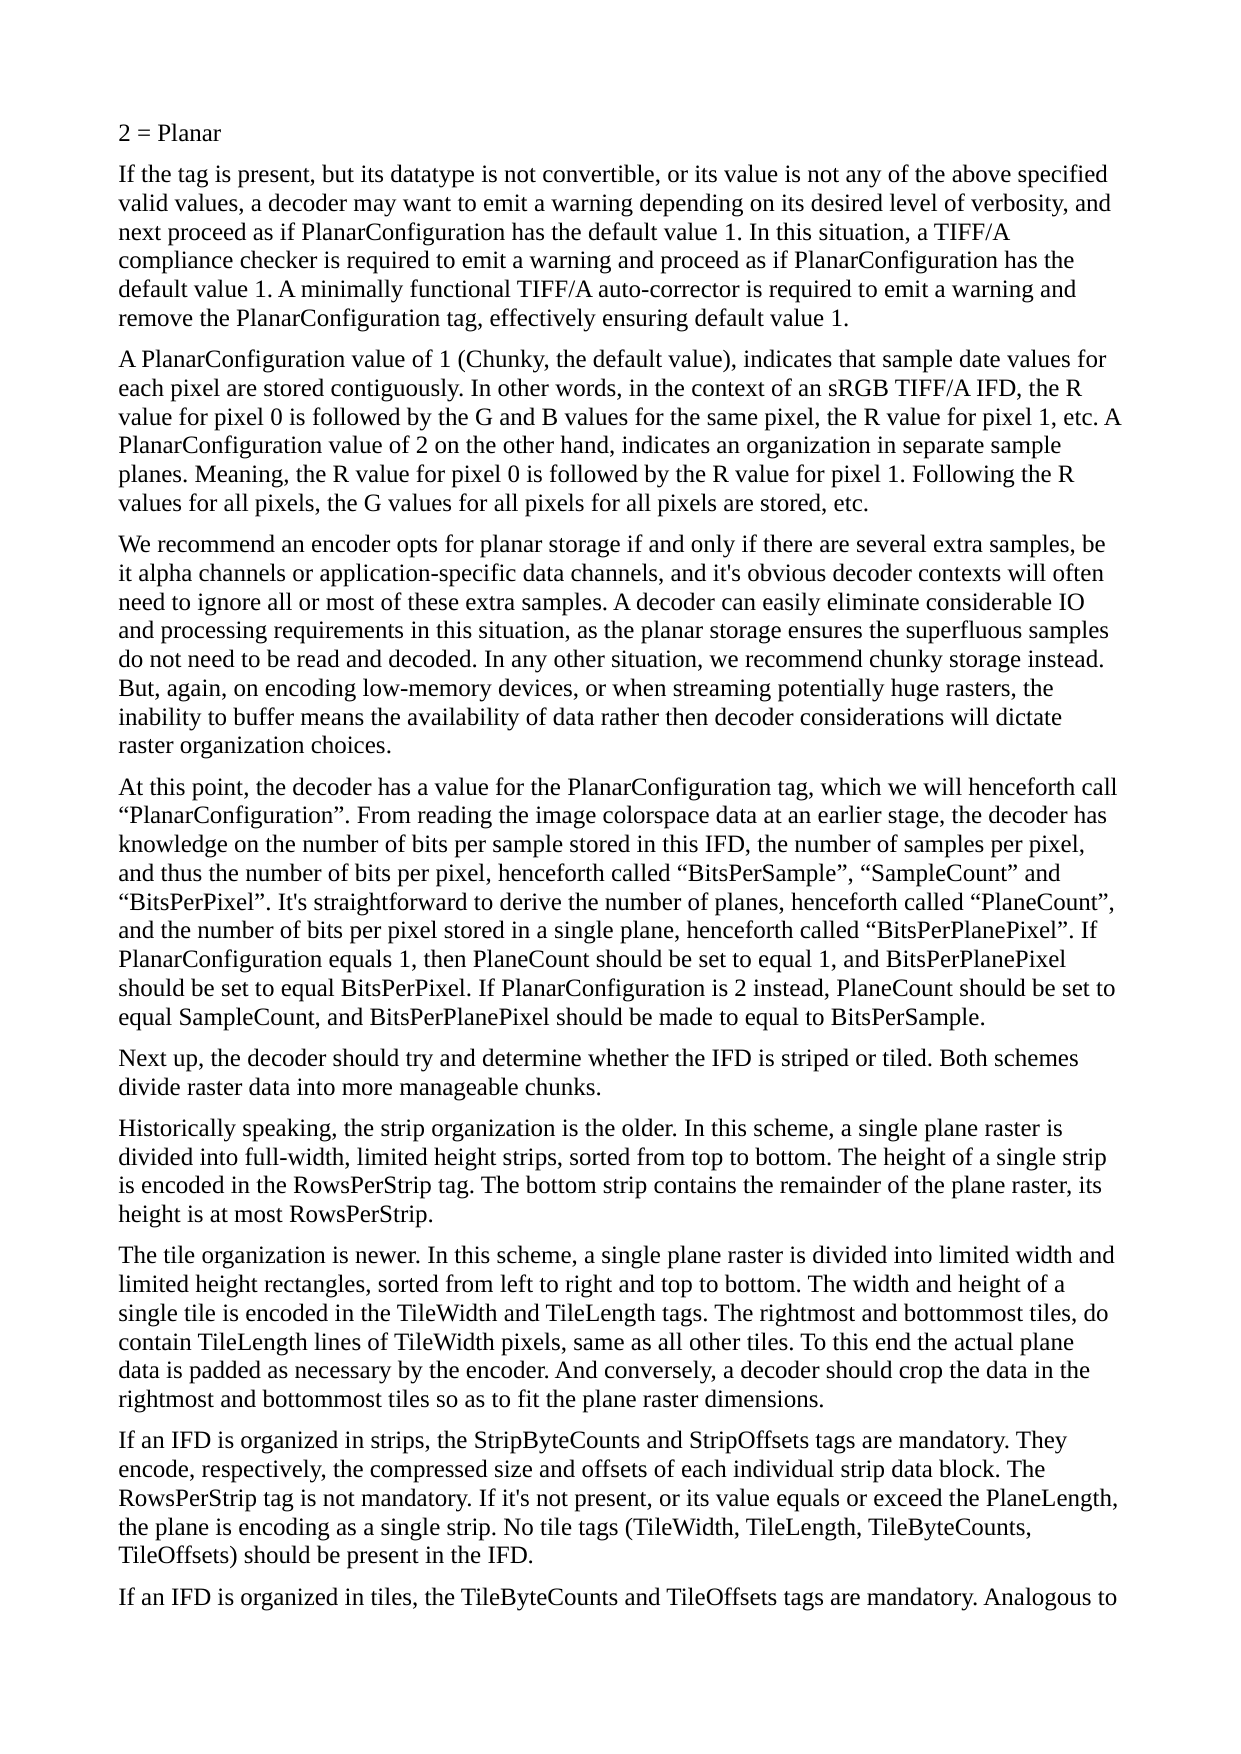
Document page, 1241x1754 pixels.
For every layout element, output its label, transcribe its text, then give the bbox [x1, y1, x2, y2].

text If an IFD is organized in tiles, the TileByteCounts and TileOffsets tags are mandatory. Analogous to [118, 1582, 1122, 1611]
text If the tag is present, but its datatype is not convertible, or its value is not any of the above specified valid values, a decoder may want to emit a warning depending on its desired level of verbosity, and next proceed as if PlanarConfiguration has the default value 1. In this situation, a TIFF/A compliance checker is required to emit a warning and proceed as if PlanarConfiguration has the default value 1. A minimally functional TIFF/A auto-corrector is required to emit a warning and remove the PlanarConfiguration tag, effectively ensuring default value 1. [118, 159, 1122, 332]
text If an IFD is organized in strips, the StripByteCounts and StripOffsets tags are mandatory. They encode, respectively, the compressed size and offsets of each individual strip data block. The RowsPerStrip tag is not mandatory. If it's not present, or its value equals or exceed the PlaneLength, the plane is encoding as a single strip. No tile tags (TileWidth, TileLength, TileByteCounts, TileOffsets) should be present in the IFD. [118, 1426, 1122, 1569]
text The tile organization is newer. In this scheme, a single plane raster is divided into limited width and limited height rectangles, sorted from left to right and top to bottom. The width and height of a single tile is encoded in the TileWidth and TileLength tags. The rightmost and bottommost tiles, do contain TileLength lines of TileWidth pixels, same as all other tiles. To this end the actual plane data is padded as necessary by the encoder. And conversely, a decoder should crop the data in the rightmost and bottommost tiles so as to fit the plane raster dimensions. [118, 1241, 1122, 1413]
text We recommend an encoder opts for planar storage if and only if there are several extra samples, be it alpha channels or application-specific data channels, and it's obvious decoder contexts will often need to ignore all or most of these extra samples. A decoder can easily eliminate considerable IO and processing requirements in this situation, as the planar storage ensures the superfluous samples do not need to be read and decoded. In any other situation, we recommend chunky storage instead. But, again, on encoding low-memory devices, or when streaming potentially huge rasters, the inability to buffer means the availability of data rather then decoder considerations will dictate raster organization choices. [118, 529, 1122, 759]
text Next up, the decoder should try and determine whether the IFD is striped or tiled. Both schemes divide raster data into more manageable chunks. [118, 1043, 1122, 1101]
text A PlanarConfiguration value of 1 (Chunky, the default value), indicates that sample date values for each pixel are stored contiguously. In other words, in the context of an sRGB TIFF/A IFD, the R value for pixel 0 is followed by the G and B values for the same pixel, the R value for pixel 1, etc. A PlanarConfiguration value of 2 on the other hand, indicates an organization in separate sample planes. Meaning, the R value for pixel 0 is followed by the R value for pixel 1. Following the R values for all pixels, the G values for all pixels for all pixels are stored, etc. [118, 344, 1122, 517]
text At this point, the decoder has a value for the PlanarConfiguration tag, which we will henceforth call “PlanarConfiguration”. From reading the image colorspace data at an earlier stage, the decoder has knowledge on the number of bits per sample stored in this IFD, the number of samples per pixel, and thus the number of bits per pixel, henceforth called “BitsPerSample”, “SampleCount” and “BitsPerPixel”. It's straightforward to derive the number of planes, henceforth called “PlaneCount”, and the number of bits per pixel stored in a single plane, henceforth called “BitsPerPlanePixel”. If PlanarConfiguration equals 1, then PlaneCount should be set to equal 1, and BitsPerPlanePixel should be set to equal BitsPerPixel. If PlanarConfiguration is 2 instead, PlaneCount should be set to equal SampleCount, and BitsPerPlanePixel should be made to equal to BitsPerSample. [118, 772, 1122, 1031]
text 2 = Planar [118, 118, 1122, 147]
text Historically speaking, the strip organization is the older. In this scheme, a single plane raster is divided into full-width, limited height strips, sorted from top to bottom. The height of a single strip is encoded in the RowsPerStrip tag. The bottom strip contains the remainder of the plane raster, its height is at most RowsPerStrip. [118, 1113, 1122, 1228]
